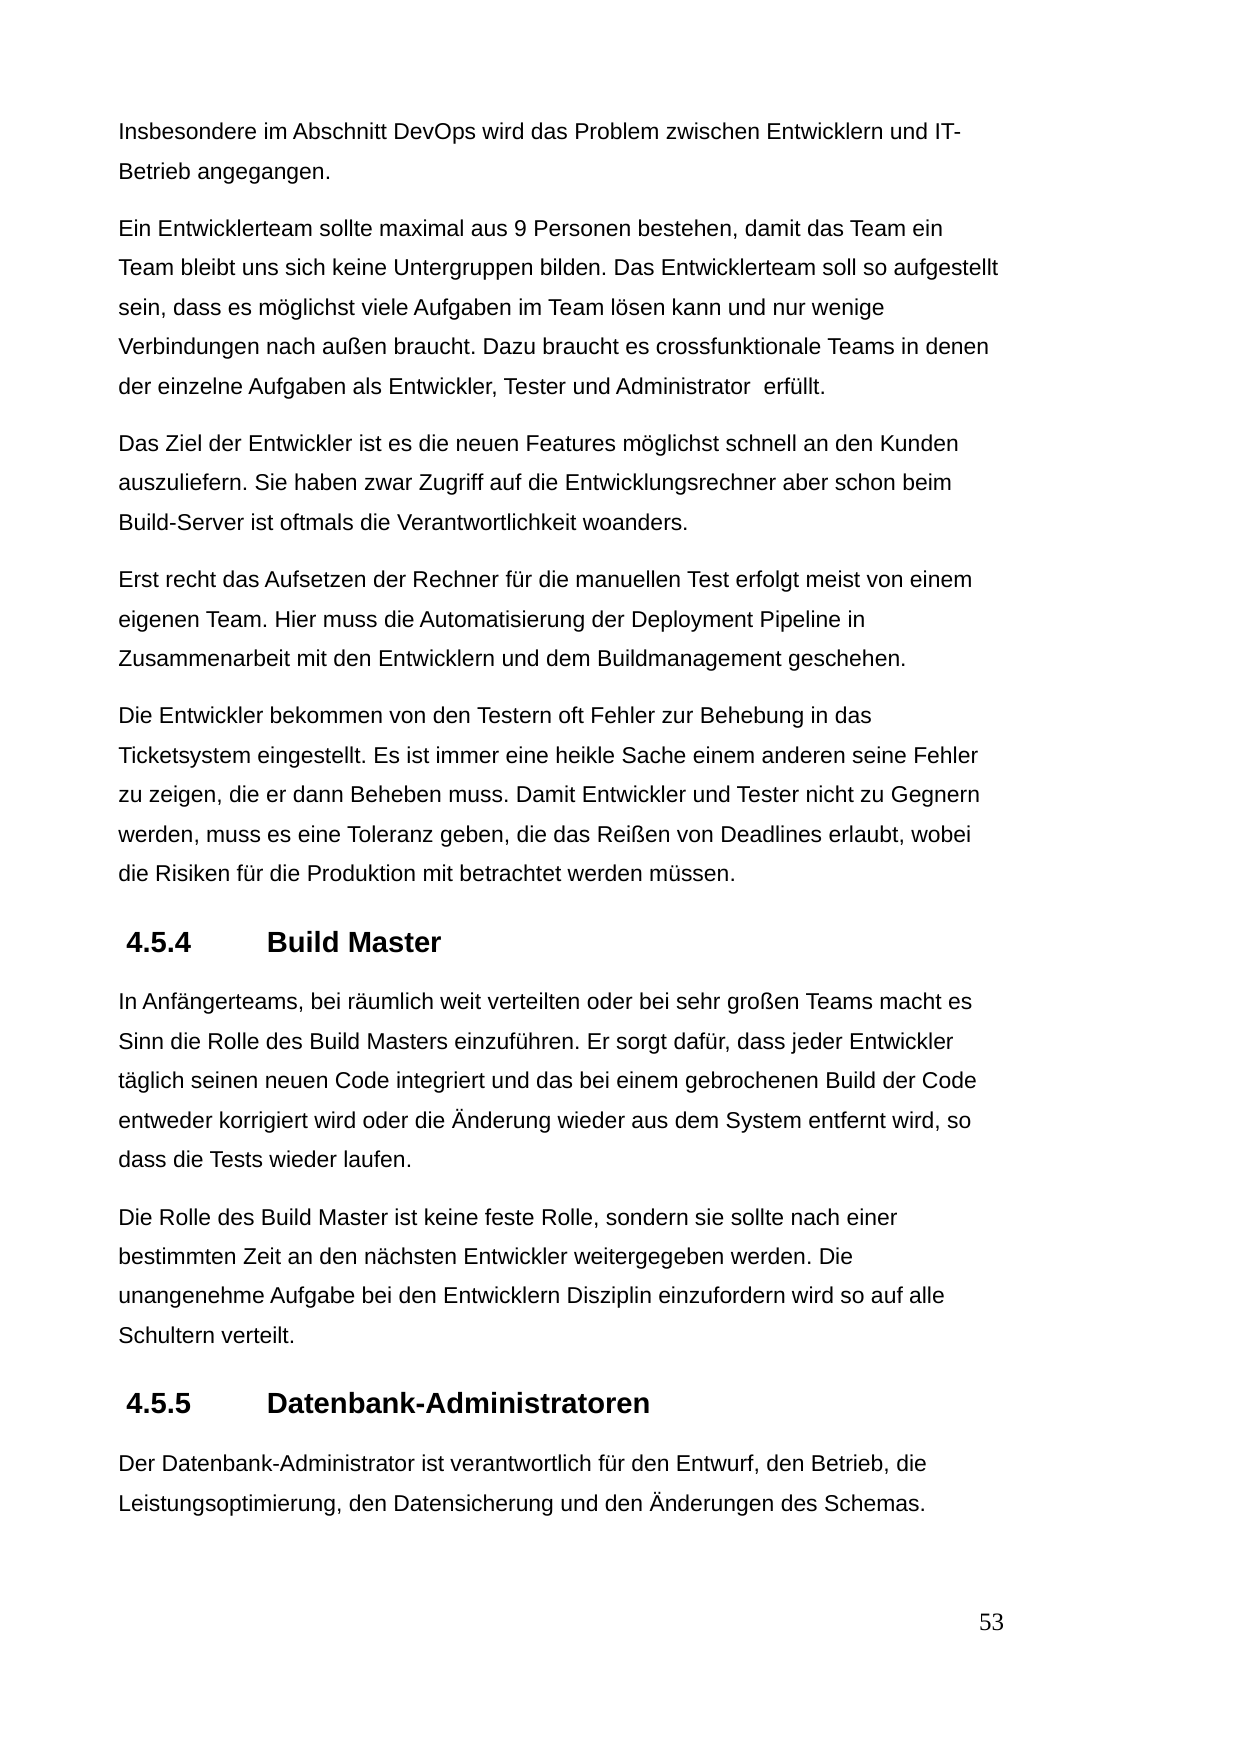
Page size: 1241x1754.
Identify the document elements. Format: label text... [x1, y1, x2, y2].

text Ein Entwicklerteam sollte maximal aus 9 Personen bestehen, damit das Team ein Team bleibt uns sich keine Untergruppen bilden. Das Entwicklerteam soll so aufgestellt sein, dass es möglichst viele Aufgaben im Team lösen kann und nur wenige Verbindungen nach außen braucht. Dazu braucht es crossfunktionale Teams in denen der einzelne Aufgaben als Entwickler, Tester und Administrator erfüllt. [118, 215, 1004, 399]
text Die Rolle des Build Master ist keine feste Rolle, sondern sie sollte nach einer bestimmten Zeit an den nächsten Entwickler weitergegeben werden. Die unangenehme Aufgabe bei den Entwicklern Disziplin einzufordern wird so auf alle Schultern verteilt. [118, 1203, 1004, 1348]
text In Anfängerteams, bei räumlich weit verteilten oder bei sehr großen Teams macht es Sinn die Rolle des Build Masters einzuführen. Er sorgt dafür, dass jeder Entwickler täglich seinen neuen Code integriert und das bei einem gebrochenen Build der Code entweder korrigiert wird oder die Änderung wieder aus dem System entfernt wird, so dass die Tests wieder laufen. [118, 988, 1004, 1173]
text Der Datenbank-Administrator ist verantwortlich für den Entwurf, den Betrieb, die Leistungsoptimierung, den Datensicherung und den Änderungen des Schemas. [118, 1450, 1004, 1516]
subtitle Build Master [118, 924, 1004, 958]
subtitle Datenbank-Administratoren [118, 1386, 1004, 1420]
text Erst recht das Aufsetzen der Rechner für die manuellen Test erfolgt meist von einem eigenen Team. Hier muss die Automatisierung der Deployment Pipeline in Zusammenarbeit mit den Entwicklern und dem Buildmanagement geschehen. [118, 566, 1004, 671]
text Insbesondere im Abschnitt DevOps wird das Problem zwischen Entwicklern und IT-Betrieb angegangen. [118, 118, 1004, 184]
text Das Ziel der Entwickler ist es die neuen Features möglichst schnell an den Kunden auszuliefern. Sie haben zwar Zugriff auf die Entwicklungsrechner aber schon beim Build-Server ist oftmals die Verantwortlichkeit woanders. [118, 430, 1004, 535]
text Die Entwickler bekommen von den Testern oft Fehler zur Behebung in das Ticketsystem eingestellt. Es ist immer eine heikle Sache einem anderen seine Fehler zu zeigen, die er dann Beheben muss. Damit Entwickler und Tester nicht zu Gegnern werden, muss es eine Toleranz geben, die das Reißen von Deadlines erlaubt, wobei die Risiken für die Produktion mit betrachtet werden müssen. [118, 702, 1004, 886]
